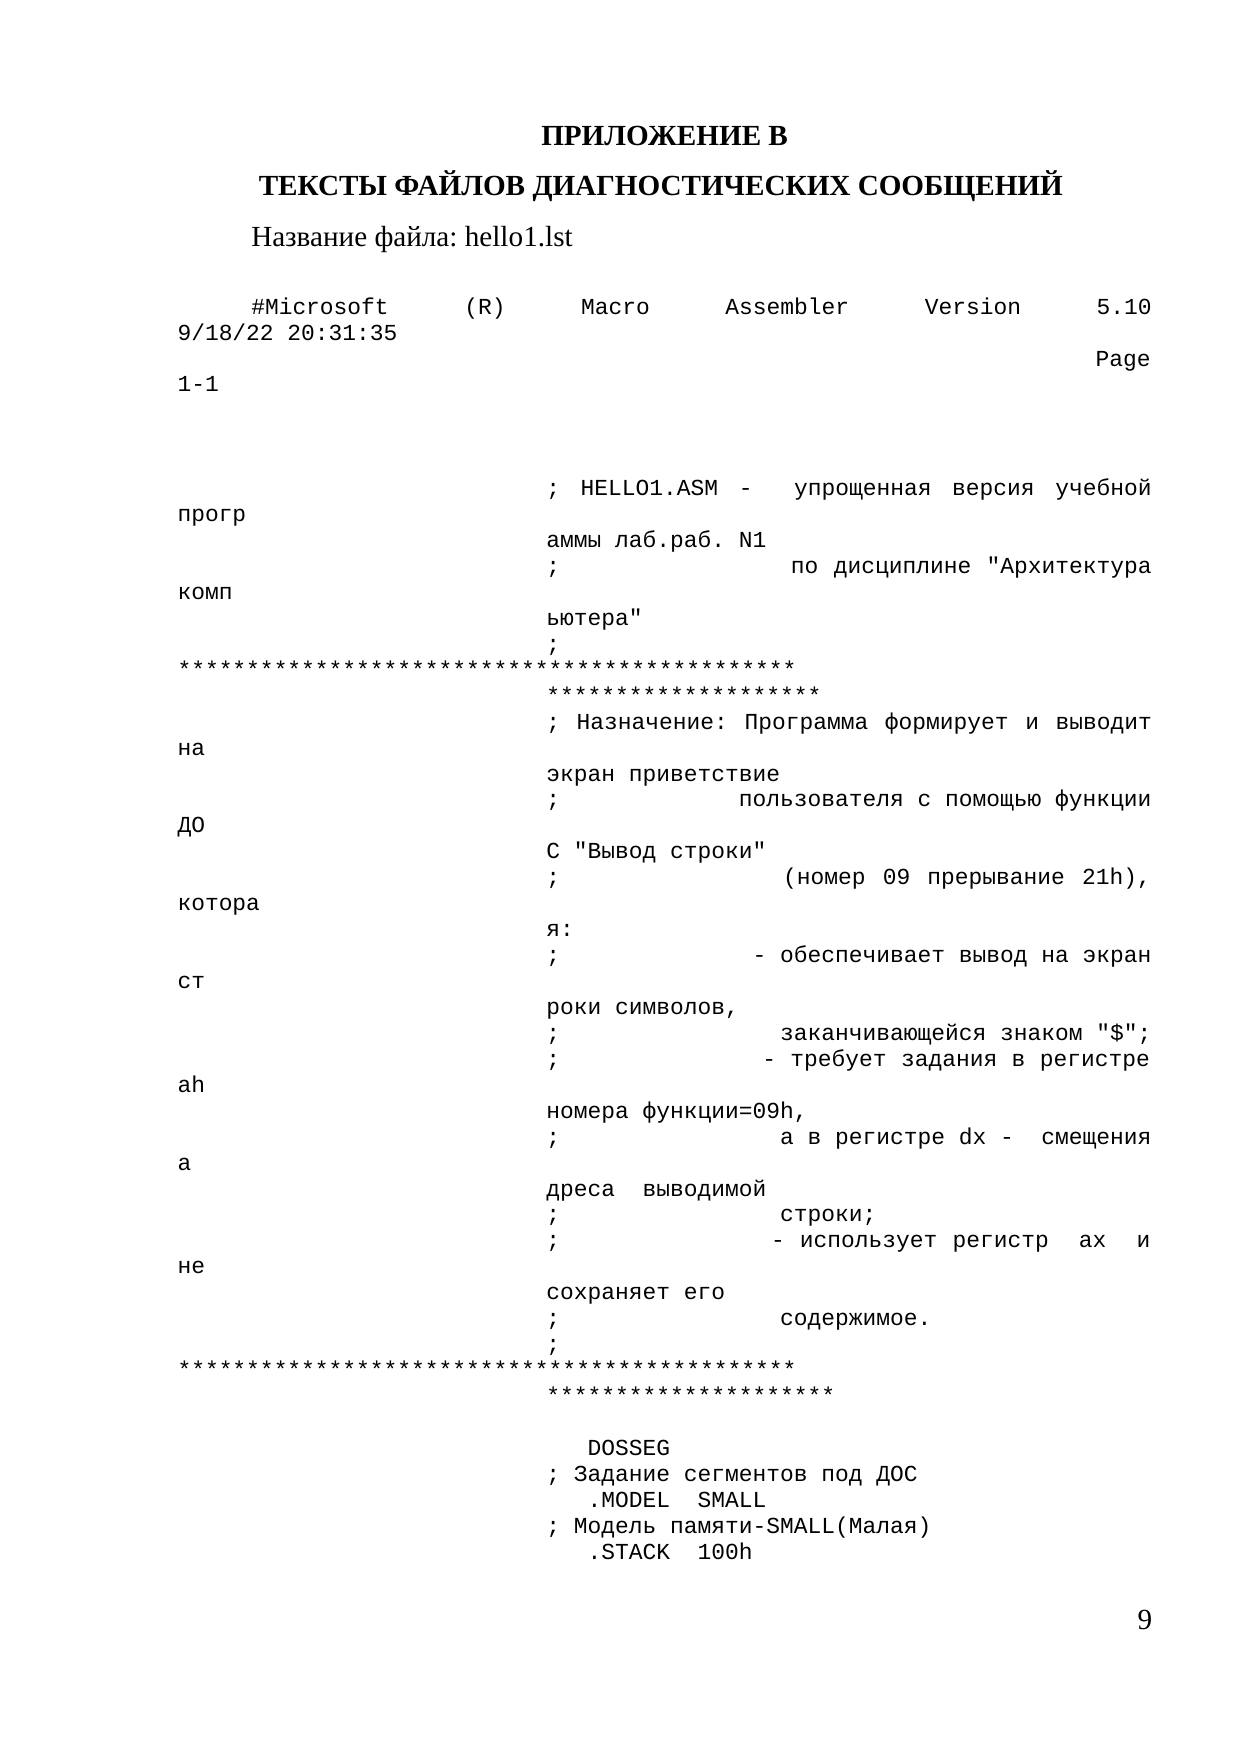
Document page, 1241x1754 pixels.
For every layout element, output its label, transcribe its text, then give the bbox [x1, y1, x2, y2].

text #Microsoft (R) Macro Assembler Version 5.10 9/18/22 20:31:35 [177, 295, 1152, 347]
text .MODEL SMALL [177, 1488, 1152, 1514]
text .STACK 100h [177, 1540, 1152, 1566]
text сохраняет его [177, 1281, 1152, 1307]
text ; по дисциплине "Архитектура комп [177, 554, 1152, 606]
text Page 1-1 [177, 347, 1152, 399]
text ; (номер 09 прерывание 21h), котора [177, 866, 1152, 917]
text ; - требует задания в регистре ah [177, 1047, 1152, 1099]
text ; а в регистре dx - смещения а [177, 1125, 1152, 1177]
text ; Назначение: Программа формирует и выводит на [177, 710, 1152, 762]
text DOSSEG [177, 1436, 1152, 1462]
text ******************** [177, 684, 1152, 710]
text ; ********************************************* [177, 1332, 1152, 1384]
text ; ********************************************* [177, 632, 1152, 684]
text номера функции=09h, [177, 1099, 1152, 1125]
text роки символов, [177, 995, 1152, 1021]
text ; строки; [177, 1203, 1152, 1229]
text ьютера" [177, 606, 1152, 632]
text я: [177, 917, 1152, 943]
text С "Вывод строки" [177, 840, 1152, 866]
text ; Модель памяти-SMALL(Малая) [177, 1514, 1152, 1540]
text экран приветствие [177, 762, 1152, 788]
text ; Задание сегментов под ДОС [177, 1462, 1152, 1488]
text ; - использует регистр ax и не [177, 1229, 1152, 1281]
subtitle Приложение В тексты файлов диагностических сообщений [177, 118, 1152, 202]
text ; пользователя с помощью функции ДО [177, 788, 1152, 840]
text ********************* [177, 1384, 1152, 1410]
text ; заканчивающейся знаком "$"; [177, 1021, 1152, 1047]
text ; содержимое. [177, 1307, 1152, 1332]
text аммы лаб.раб. N1 [177, 528, 1152, 554]
text ; HELLO1.ASM - упрощенная версия учебной прогр [177, 477, 1152, 528]
text дреса выводимой [177, 1177, 1152, 1203]
text Название файла: hello1.lst [177, 219, 1152, 252]
text ; - обеспечивает вывод на экран ст [177, 943, 1152, 995]
